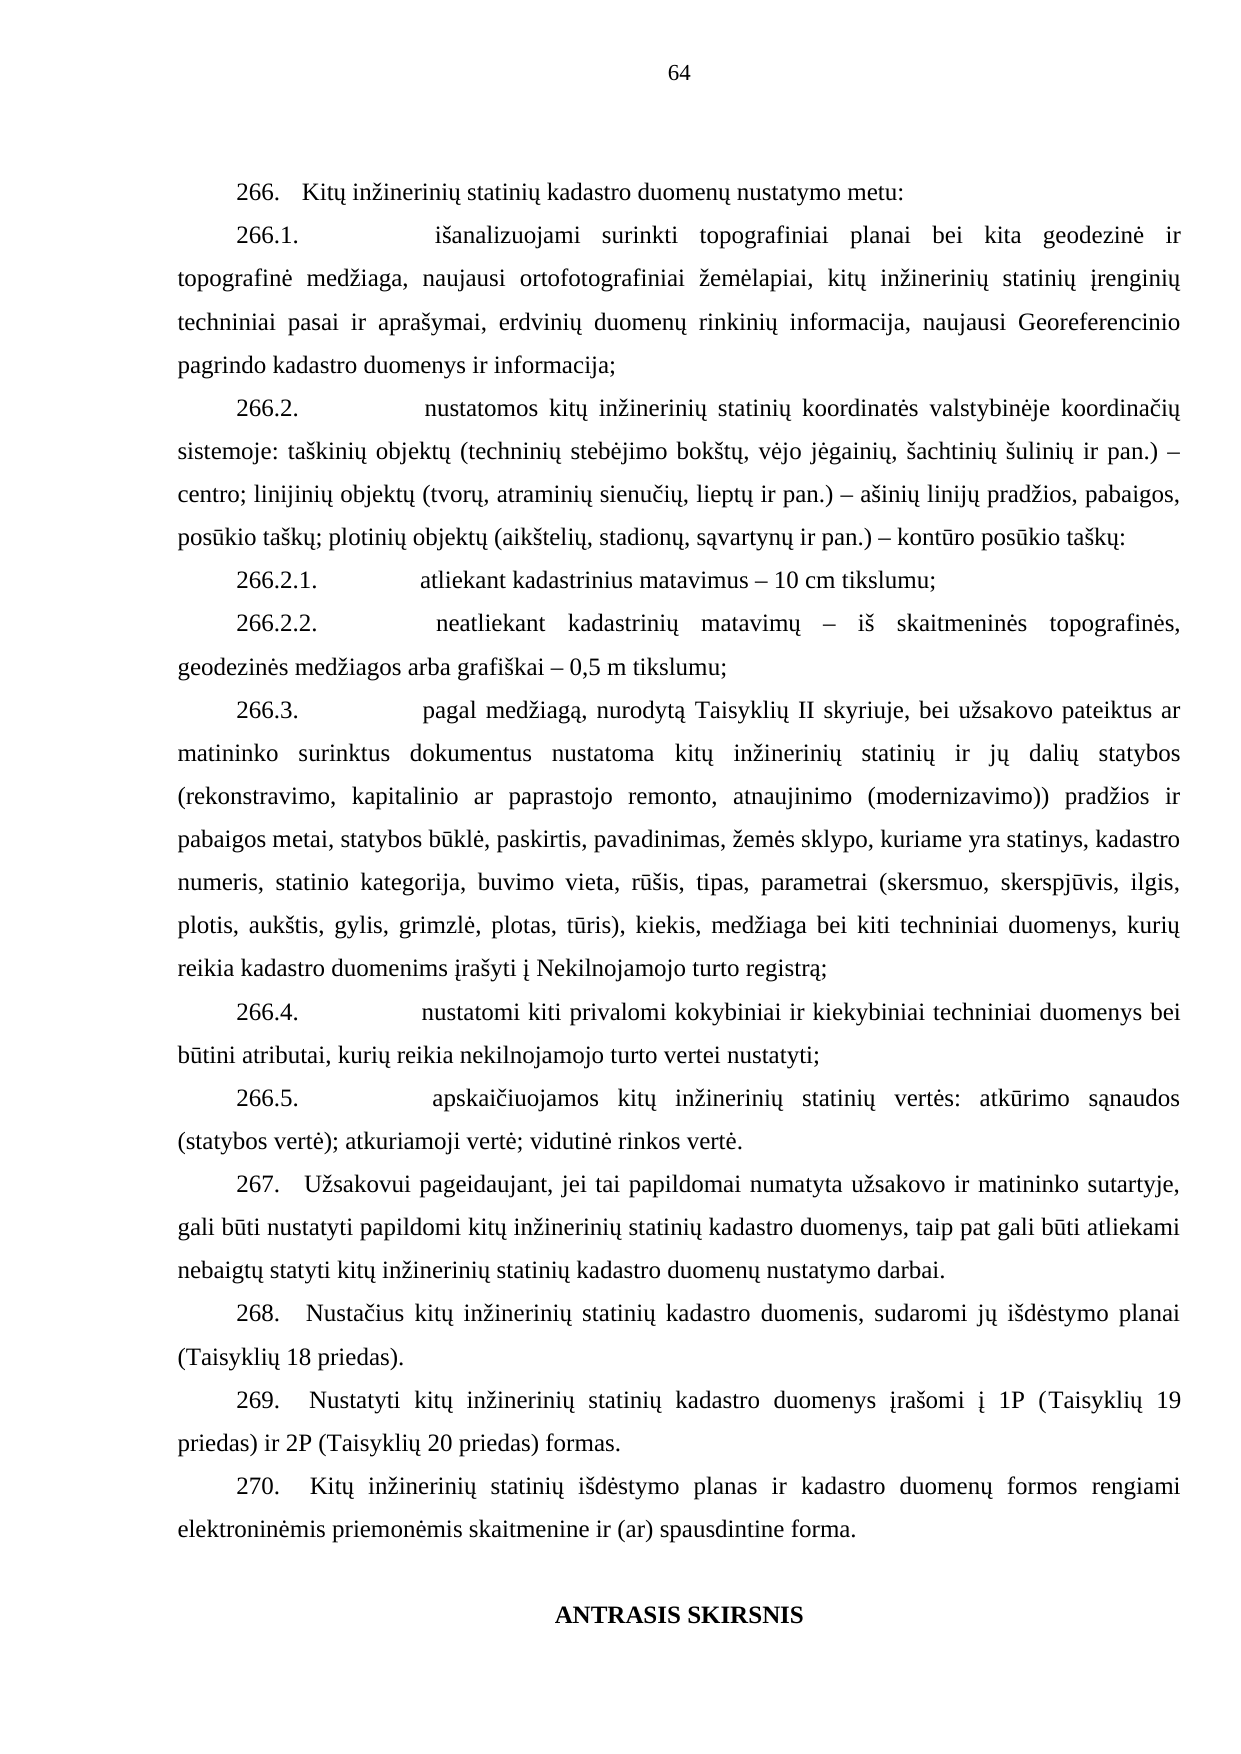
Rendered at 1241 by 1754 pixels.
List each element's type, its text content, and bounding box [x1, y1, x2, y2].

text 266.2.1. atliekant kadastrinius matavimus – 10 cm tikslumu; [177, 565, 1181, 594]
text Antrasis skirsnis [177, 1600, 1181, 1629]
text 267. Užsakovui pageidaujant, jei tai papildomai numatyta užsakovo ir matininko sutartyje, gali būti nustatyti papildomi kitų inžinerinių statinių kadastro duomenys, taip pat gali būti atliekami nebaigtų statyti kitų inžinerinių statinių kadastro duomenų nustatymo darbai. [177, 1169, 1181, 1284]
text 268. Nustačius kitų inžinerinių statinių kadastro duomenis, sudaromi jų išdėstymo planai (Taisyklių 18 priedas). [177, 1298, 1181, 1370]
text 266.1. išanalizuojami surinkti topografiniai planai bei kita geodezinė ir topografinė medžiaga, naujausi ortofotografiniai žemėlapiai, kitų inžinerinių statinių įrenginių techniniai pasai ir aprašymai, erdvinių duomenų rinkinių informacija, naujausi Georeferencinio pagrindo kadastro duomenys ir informacija; [177, 220, 1181, 378]
text 266.2.2. neatliekant kadastrinių matavimų – iš skaitmeninės topografinės, geodezinės medžiagos arba grafiškai – 0,5 m tikslumu; [177, 608, 1181, 680]
text 266.3. pagal medžiagą, nurodytą Taisyklių II skyriuje, bei užsakovo pateiktus ar matininko surinktus dokumentus nustatoma kitų inžinerinių statinių ir jų dalių statybos (rekonstravimo, kapitalinio ar paprastojo remonto, atnaujinimo (modernizavimo)) pradžios ir pabaigos metai, statybos būklė, paskirtis, pavadinimas, žemės sklypo, kuriame yra statinys, kadastro numeris, statinio kategorija, buvimo vieta, rūšis, tipas, parametrai (skersmuo, skerspjūvis, ilgis, plotis, aukštis, gylis, grimzlė, plotas, tūris), kiekis, medžiaga bei kiti techniniai duomenys, kurių reikia kadastro duomenims įrašyti į Nekilnojamojo turto registrą; [177, 695, 1181, 982]
text 269. Nustatyti kitų inžinerinių statinių kadastro duomenys įrašomi į 1P (Taisyklių 19 priedas) ir 2P (Taisyklių 20 priedas) formas. [177, 1385, 1181, 1457]
text 266.2. nustatomos kitų inžinerinių statinių koordinatės valstybinėje koordinačių sistemoje: taškinių objektų (techninių stebėjimo bokštų, vėjo jėgainių, šachtinių šulinių ir pan.) – centro; linijinių objektų (tvorų, atraminių sienučių, lieptų ir pan.) – ašinių linijų pradžios, pabaigos, posūkio taškų; plotinių objektų (aikštelių, stadionų, sąvartynų ir pan.) – kontūro posūkio taškų: [177, 393, 1181, 551]
text 266. Kitų inžinerinių statinių kadastro duomenų nustatymo metu: [177, 177, 1181, 206]
text 266.5. apskaičiuojamos kitų inžinerinių statinių vertės: atkūrimo sąnaudos (statybos vertė); atkuriamoji vertė; vidutinė rinkos vertė. [177, 1083, 1181, 1155]
text 270. Kitų inžinerinių statinių išdėstymo planas ir kadastro duomenų formos rengiami elektroninėmis priemonėmis skaitmenine ir (ar) spausdintine forma. [177, 1471, 1181, 1543]
text 266.4. nustatomi kiti privalomi kokybiniai ir kiekybiniai techniniai duomenys bei būtini atributai, kurių reikia nekilnojamojo turto vertei nustatyti; [177, 997, 1181, 1068]
